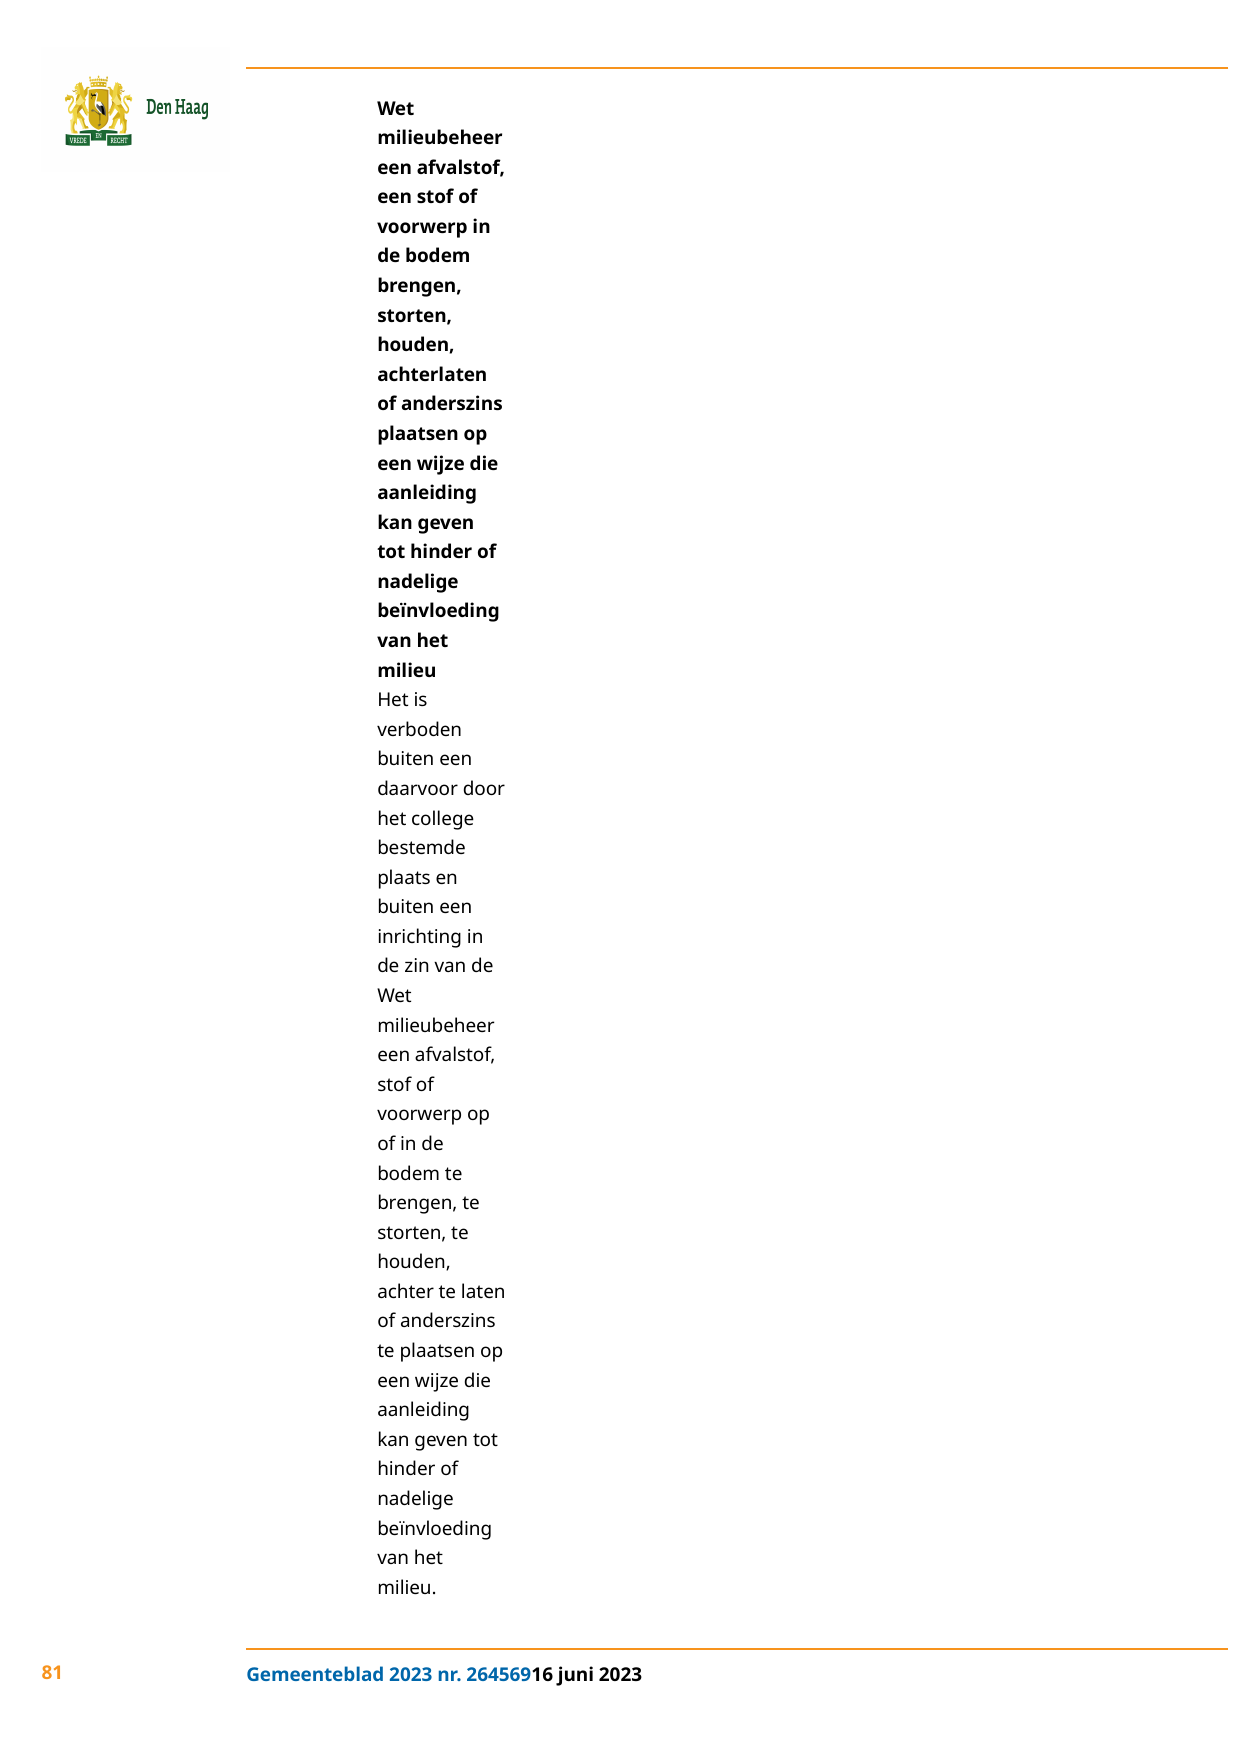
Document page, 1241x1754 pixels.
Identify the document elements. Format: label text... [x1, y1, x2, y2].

table_cell [894, 95, 1022, 1600]
table_cell [248, 95, 377, 1600]
picture [41, 47, 231, 172]
table_cell [764, 95, 893, 1600]
table_cell [635, 95, 764, 1600]
table_cell [1023, 95, 1152, 1600]
table_cell Wet milieubeheer een afvalstof, een stof of voorwerp in de bodem brengen, storten, houden, achterlaten of anderszins plaatsen op een wijze die aanleiding kan geven tot hinder of nadelige beïnvloeding van het milieu Het is verboden buiten een daarvoor door het college bestemde plaats en buiten een inrichting in de zin van de Wet milieubeheer een afvalstof, stof of voorwerp op of in de bodem te brengen, te storten, te houden, achter te laten of anderszins te plaatsen op een wijze die aanleiding kan geven tot hinder of nadelige beïnvloeding van het milieu. [377, 95, 506, 1600]
table_cell [506, 95, 635, 1600]
